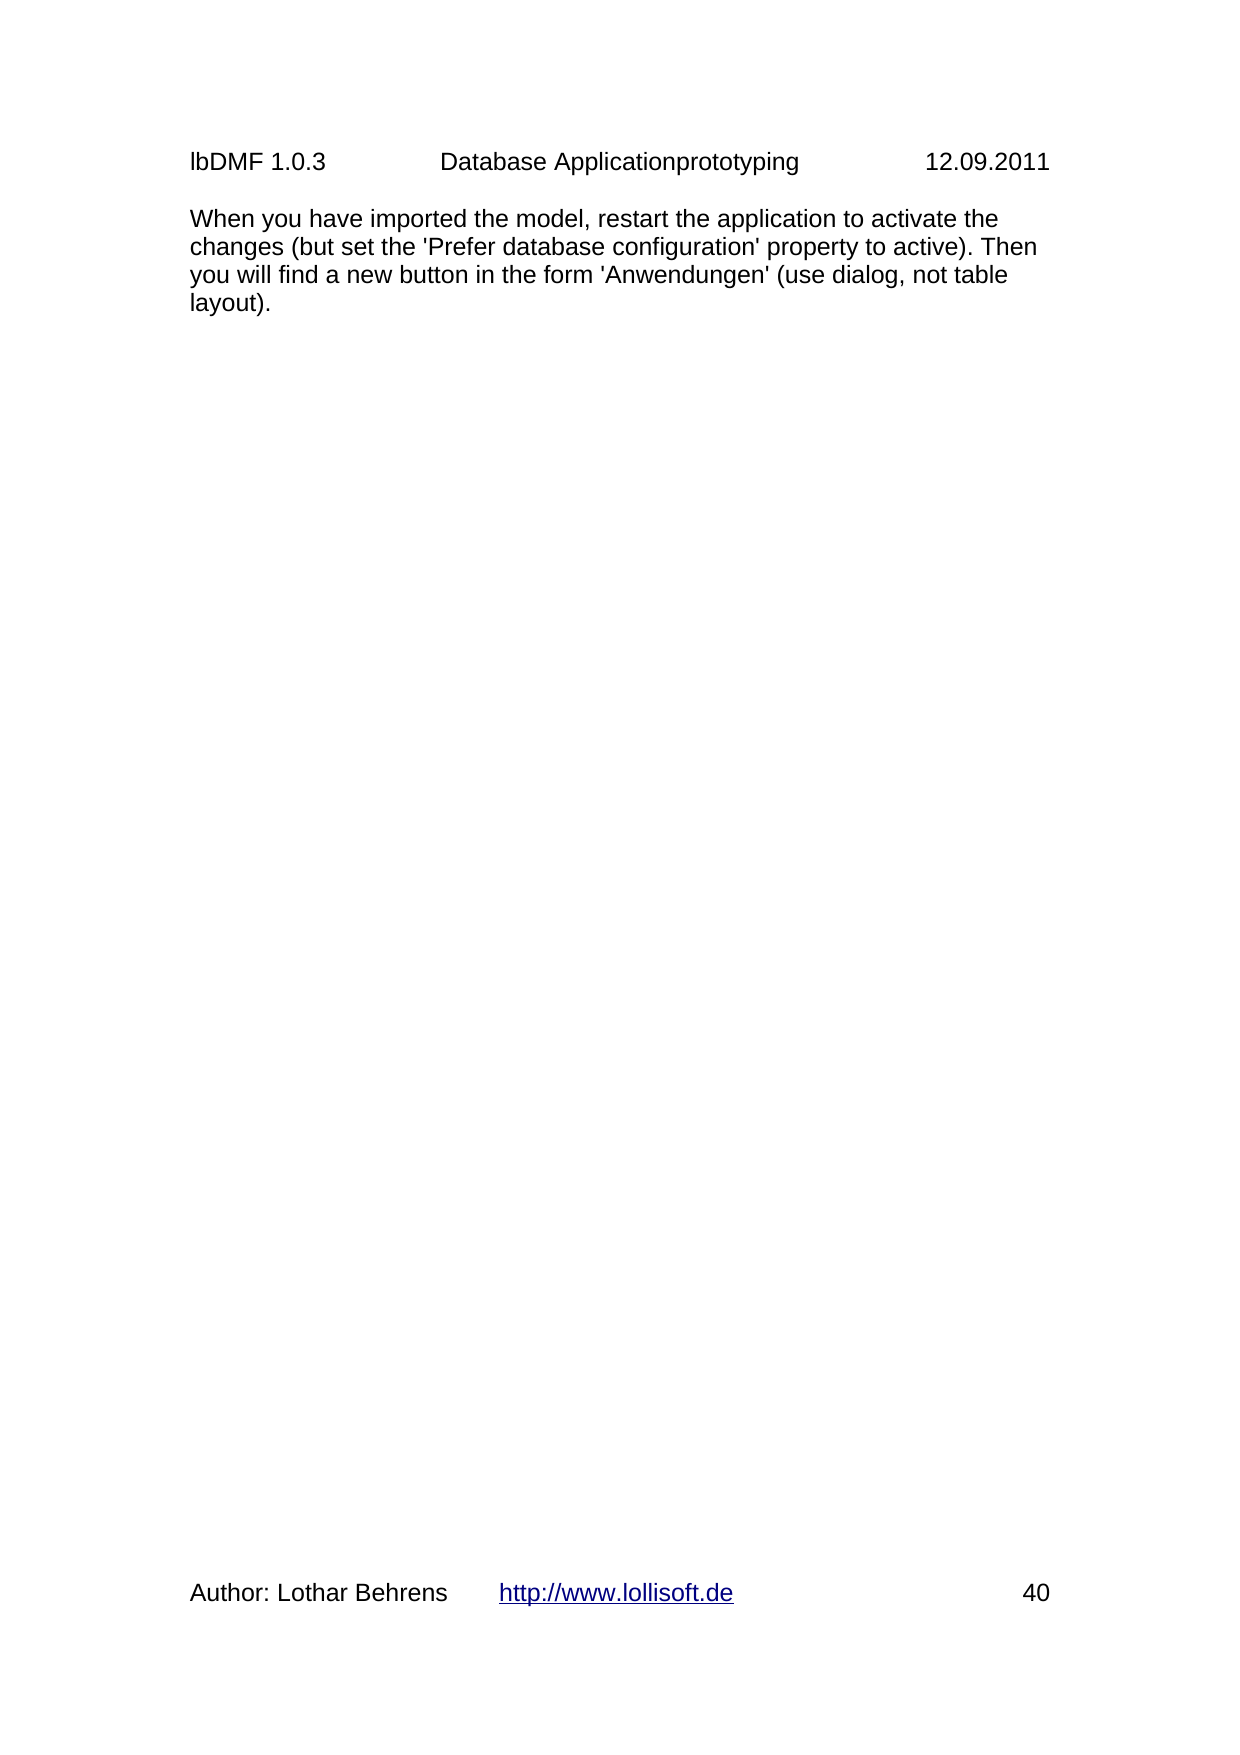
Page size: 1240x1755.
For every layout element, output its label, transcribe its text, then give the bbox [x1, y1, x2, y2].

text When you have imported the model, restart the application to activate the changes (but set the 'Prefer database configuration' property to active). Then you will find a new button in the form 'Anwendungen' (use dialog, not table layout). [189, 205, 1050, 317]
